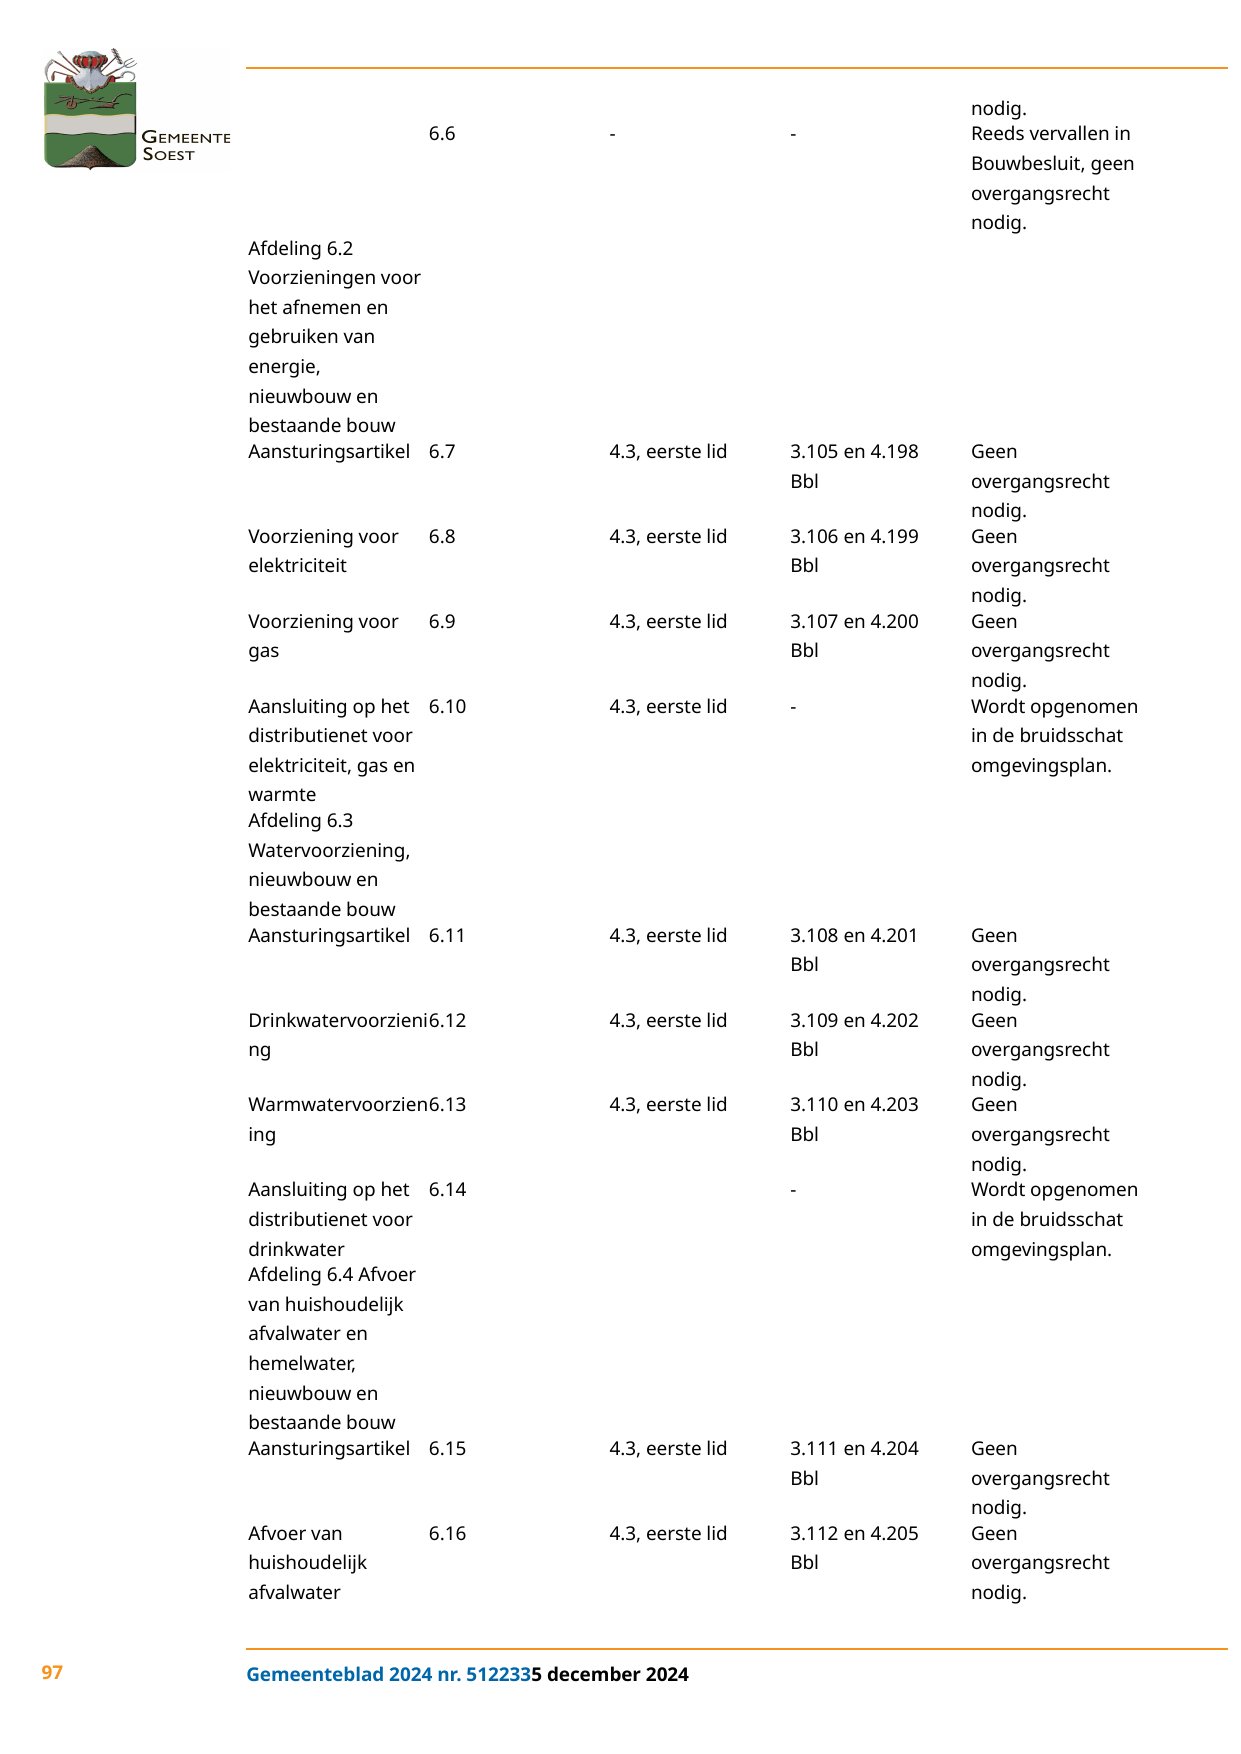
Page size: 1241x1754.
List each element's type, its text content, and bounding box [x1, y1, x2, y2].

table_cell Geen overgangsrecht nodig. [971, 1520, 1152, 1605]
table_cell 4.3, eerste lid [609, 693, 790, 807]
table_cell 6.10 [429, 693, 609, 807]
table_cell 3.108 en 4.201 Bbl [790, 922, 971, 1007]
table_cell [790, 808, 971, 922]
table_cell 3.110 en 4.203 Bbl [790, 1092, 971, 1177]
table_cell 6.12 [429, 1007, 609, 1092]
table_cell Wordt opgenomen in de bruidsschat omgevingsplan. [971, 1177, 1152, 1261]
table_cell Voorziening voor elektriciteit [248, 523, 429, 608]
table_cell Afvoer van huishoudelijk afvalwater [248, 1520, 429, 1605]
table_cell 6.13 [429, 1092, 609, 1177]
table_cell 6.8 [429, 523, 609, 608]
table_cell Aansturingsartikel [248, 438, 429, 523]
table_cell 4.3, eerste lid [609, 922, 790, 1007]
table_cell [429, 95, 609, 121]
table_cell 4.3, eerste lid [609, 608, 790, 693]
table_cell 6.11 [429, 922, 609, 1007]
table_cell 6.15 [429, 1435, 609, 1520]
table_cell Geen overgangsrecht nodig. [971, 523, 1152, 608]
table_cell 3.111 en 4.204 Bbl [790, 1435, 971, 1520]
table_cell [248, 95, 429, 121]
table_cell Aansluiting op het distributienet voor elektriciteit, gas en warmte [248, 693, 429, 807]
table_cell 4.3, eerste lid [609, 1007, 790, 1092]
table_cell 6.6 [429, 121, 609, 235]
table_cell Aansluiting op het distributienet voor drinkwater [248, 1177, 429, 1261]
table_cell 4.3, eerste lid [609, 1092, 790, 1177]
table_cell Aansturingsartikel [248, 1435, 429, 1520]
picture [41, 47, 231, 172]
table_cell [790, 1261, 971, 1435]
table_cell [971, 808, 1152, 922]
table_cell 6.16 [429, 1520, 609, 1605]
table_cell [971, 235, 1152, 438]
table_cell Warmwatervoorziening [248, 1092, 429, 1177]
table_cell 3.109 en 4.202 Bbl [790, 1007, 971, 1092]
table_cell 4.3, eerste lid [609, 1435, 790, 1520]
table_cell nodig. [971, 95, 1152, 121]
table_cell [790, 95, 971, 121]
table_cell 3.112 en 4.205 Bbl [790, 1520, 971, 1605]
table_cell Geen overgangsrecht nodig. [971, 1092, 1152, 1177]
table_cell 6.9 [429, 608, 609, 693]
table_cell Geen overgangsrecht nodig. [971, 438, 1152, 523]
table_cell [429, 808, 609, 922]
table_cell [609, 1261, 790, 1435]
table_cell Geen overgangsrecht nodig. [971, 922, 1152, 1007]
table_cell 3.107 en 4.200 Bbl [790, 608, 971, 693]
table_cell - [609, 121, 790, 235]
table_cell 4.3, eerste lid [609, 438, 790, 523]
table_cell [609, 1177, 790, 1261]
table_cell 4.3, eerste lid [609, 1520, 790, 1605]
table_cell Voorziening voor gas [248, 608, 429, 693]
table_cell 6.7 [429, 438, 609, 523]
table_cell Afdeling 6.3 Watervoorziening, nieuwbouw en bestaande bouw [248, 808, 429, 922]
table_cell [609, 808, 790, 922]
table_cell Reeds vervallen in Bouwbesluit, geen overgangsrecht nodig. [971, 121, 1152, 235]
table_cell [609, 95, 790, 121]
table_cell Drinkwatervoorziening [248, 1007, 429, 1092]
table_cell Geen overgangsrecht nodig. [971, 1007, 1152, 1092]
table_cell Geen overgangsrecht nodig. [971, 608, 1152, 693]
table_cell 4.3, eerste lid [609, 523, 790, 608]
table_cell [248, 121, 429, 235]
table_cell - [790, 693, 971, 807]
table_cell [429, 1261, 609, 1435]
table_cell [609, 235, 790, 438]
table_cell - [790, 1177, 971, 1261]
table_cell [790, 235, 971, 438]
table_cell Afdeling 6.4 Afvoer van huishoudelijk afvalwater en hemelwater, nieuwbouw en bestaande bouw [248, 1261, 429, 1435]
table_cell Afdeling 6.2 Voorzieningen voor het afnemen en gebruiken van energie, nieuwbouw en bestaande bouw [248, 235, 429, 438]
table_cell Wordt opgenomen in de bruidsschat omgevingsplan. [971, 693, 1152, 807]
table_cell 6.14 [429, 1177, 609, 1261]
table_cell Aansturingsartikel [248, 922, 429, 1007]
table_cell Geen overgangsrecht nodig. [971, 1435, 1152, 1520]
table_cell 3.105 en 4.198 Bbl [790, 438, 971, 523]
table_cell 3.106 en 4.199 Bbl [790, 523, 971, 608]
table_cell [971, 1261, 1152, 1435]
table_cell - [790, 121, 971, 235]
table_cell [429, 235, 609, 438]
